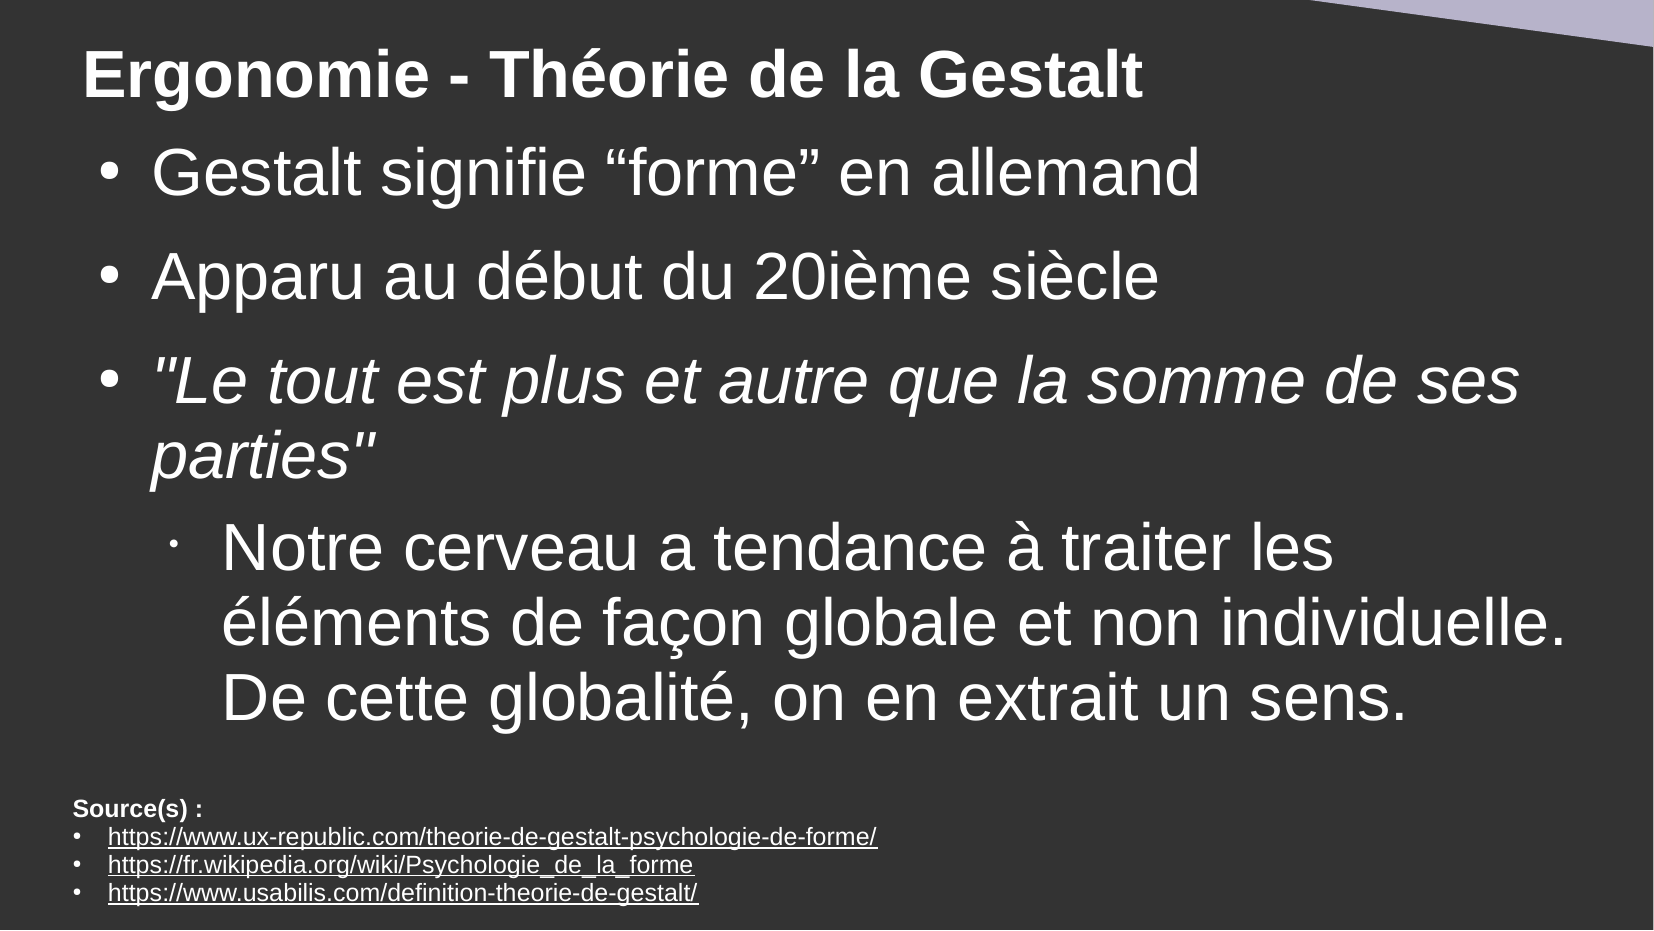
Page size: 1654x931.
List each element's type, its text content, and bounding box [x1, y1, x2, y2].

text_box Source(s) : https://www.ux-republic.com/theorie-de-gestalt-psychologie-de-forme/ https://fr.wikipedia.org/wiki/Psychologie_de_la_forme https://www.usabilis.com/definition-theorie-de-gestalt/ [57, 787, 1543, 915]
list Gestalt signifie “forme” en allemand Apparu au début du 20ième siècle "Le tout est plus et autre que la somme de ses parties" Notre cerveau a tendance à traiter les éléments de façon globale et non individuelle. De cette globalité, on en extrait un sens. [80, 134, 1620, 803]
title Ergonomie - Théorie de la Gestalt [82, 37, 1571, 114]
text_box [1309, 0, 1654, 48]
